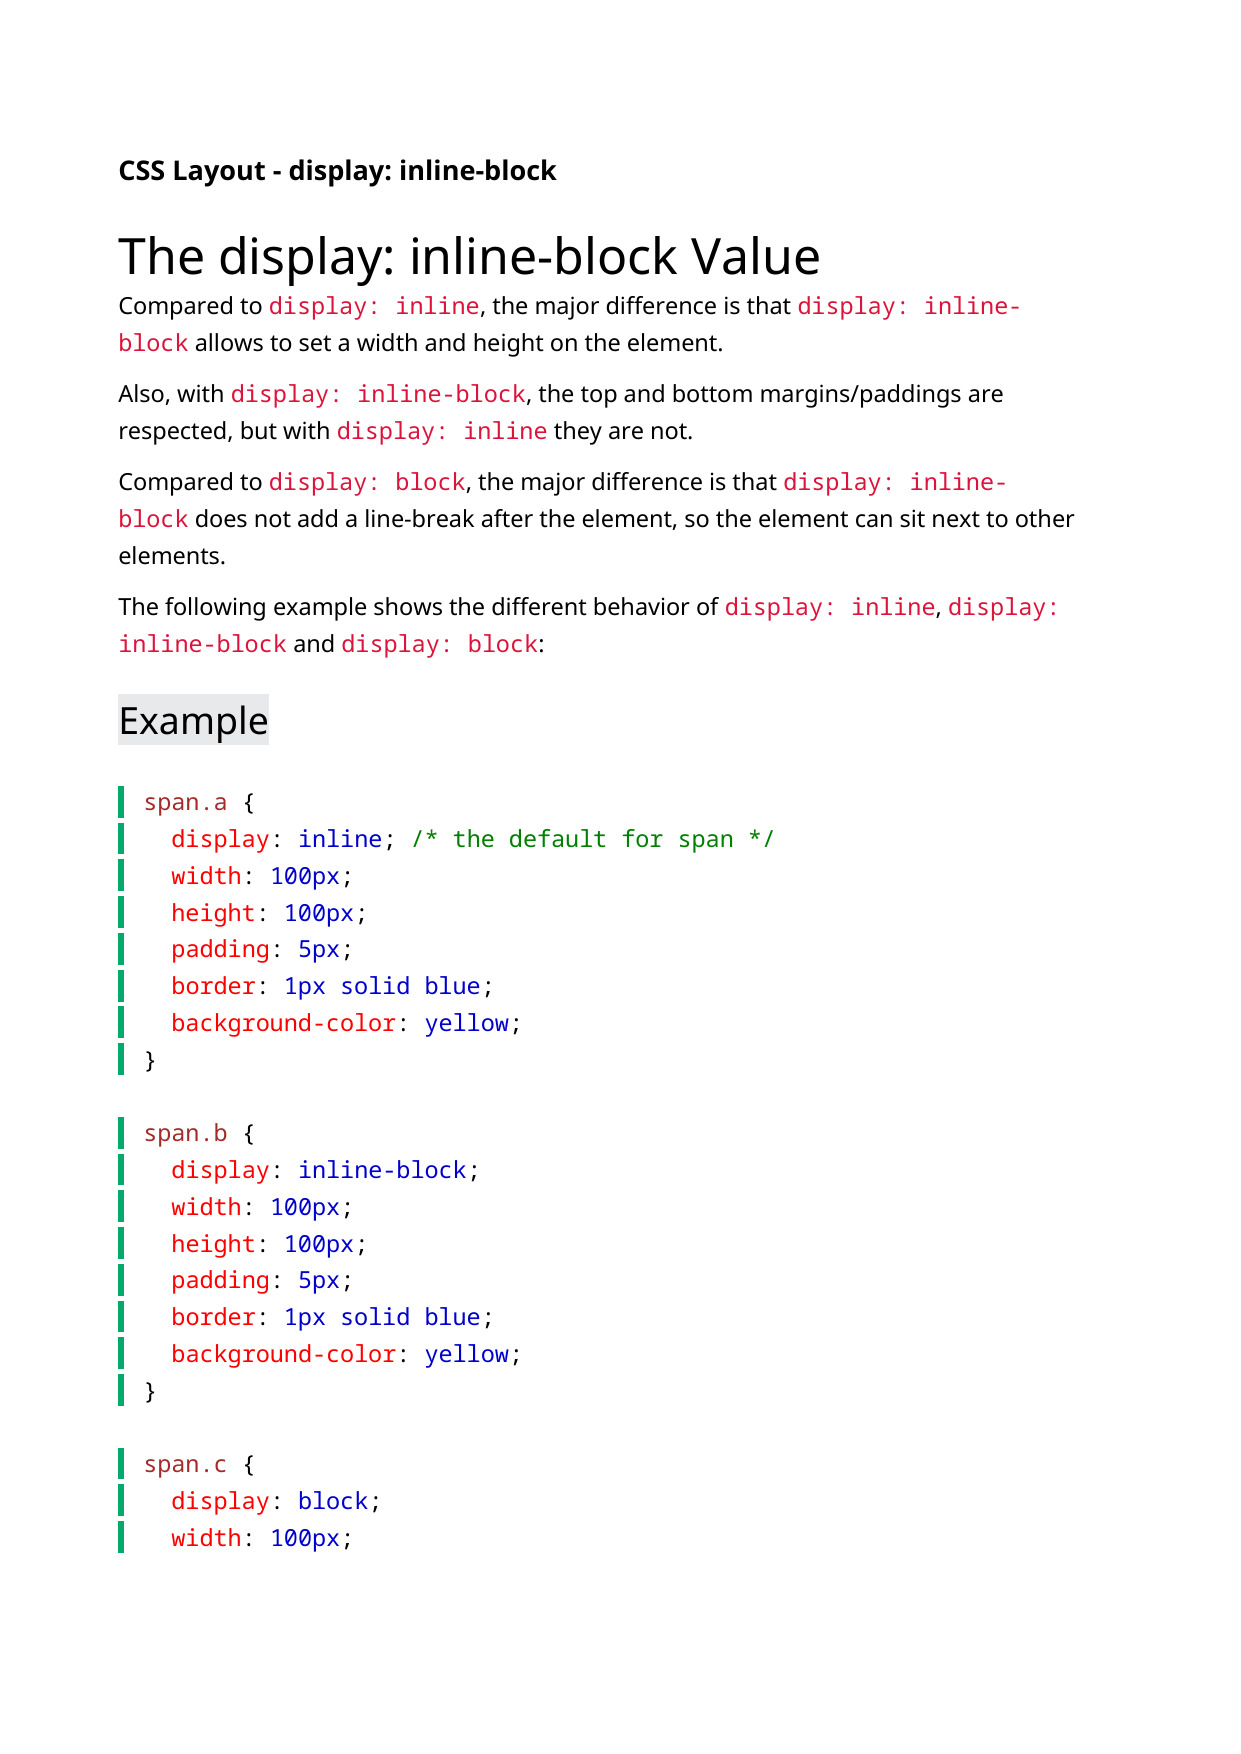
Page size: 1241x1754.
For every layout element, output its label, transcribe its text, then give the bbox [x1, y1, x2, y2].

text The following example shows the different behavior of display: inline, display: inline-block and display: block: [118, 590, 1122, 659]
text span.a { display: inline; /* the default for span */ width: 100px; height: 100px; padding: 5px; border: 1px solid blue; background-color: yellow; } span.b { display: inline-block; width: 100px; height: 100px; padding: 5px; border: 1px solid blue; background-color: yellow; } span.c { display: block; width: 100px; [118, 786, 1122, 1553]
subtitle Example [118, 694, 1122, 745]
text Also, with display: inline-block, the top and bottom margins/paddings are respected, but with display: inline they are not. [118, 377, 1122, 446]
subtitle CSS Layout - display: inline-block [118, 151, 1122, 188]
text Compared to display: inline, the major difference is that display: inline-block allows to set a width and height on the element. [118, 289, 1122, 358]
subtitle The display: inline-block Value [118, 221, 1122, 289]
text Compared to display: block, the major difference is that display: inline-block does not add a line-break after the element, so the element can sit next to other elements. [118, 465, 1122, 571]
